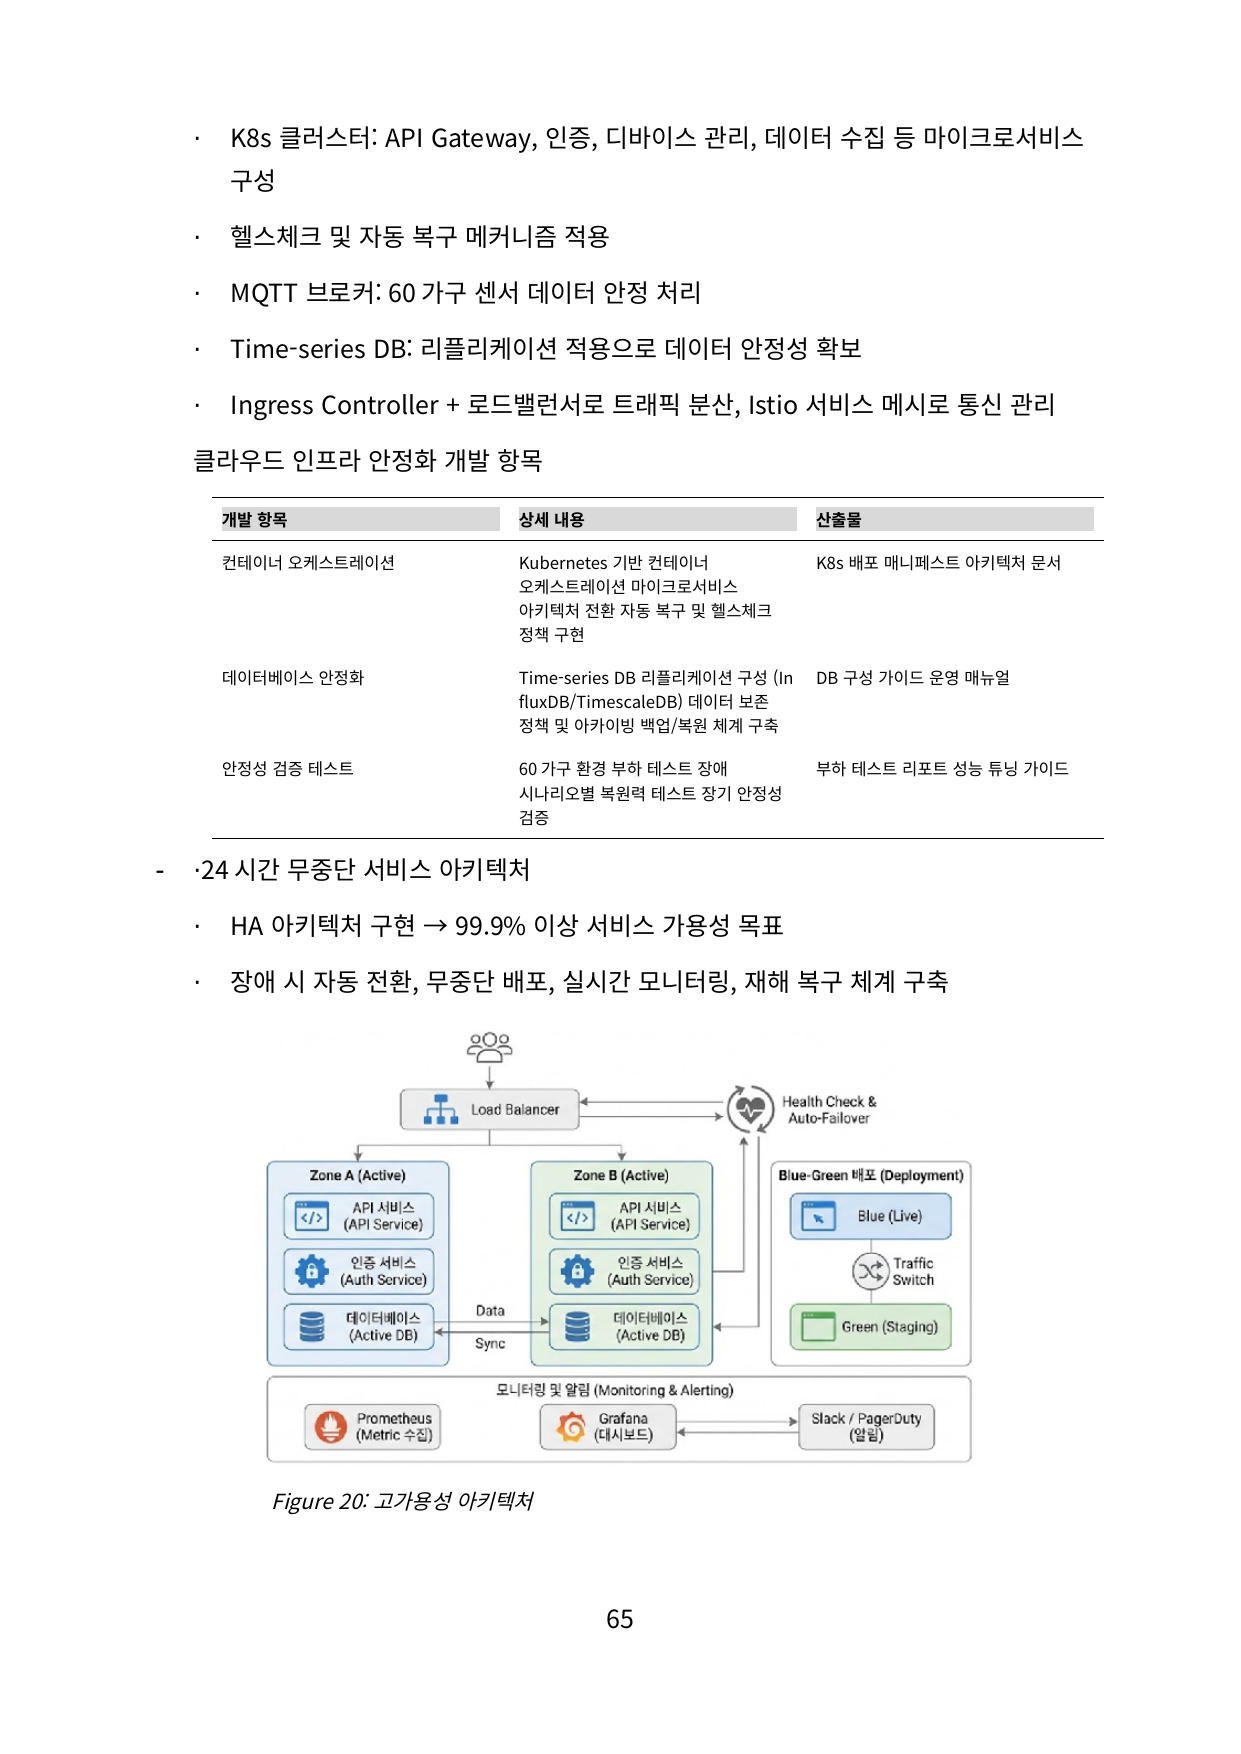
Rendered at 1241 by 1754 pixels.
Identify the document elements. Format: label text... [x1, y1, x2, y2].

list Time-series DB: 리플리케이션 적용으로 데이터 안정성 확보 [193, 329, 1122, 366]
table_header 산출물 [806, 498, 1103, 540]
table_cell DB 구성 가이드 운영 매뉴얼 [806, 656, 1103, 747]
list ⋅24시간 무중단 서비스 아키텍처 [156, 850, 1122, 886]
table_header 상세 내용 [509, 498, 806, 540]
list 장애 시 자동 전환, 무중단 배포, 실시간 모니터링, 재해 복구 체계 구축 [193, 962, 1122, 998]
table_cell 60가구 환경 부하 테스트 장애 시나리오별 복원력 테스트 장기 안정성 검증 [509, 747, 806, 838]
list Figure 29: 고가용성 아키텍처 [266, 1467, 974, 1515]
table_cell 데이터베이스 안정화 [212, 656, 509, 747]
table_cell 부하 테스트 리포트 성능 튜닝 가이드 [806, 747, 1103, 838]
list MQTT 브로커: 60가구 센서 데이터 안정 처리 [193, 273, 1122, 310]
list 헬스체크 및 자동 복구 메커니즘 적용 [193, 217, 1122, 254]
list Ingress Controller + 로드밸런서로 트래픽 분산, Istio 서비스 메시로 통신 관리 [193, 385, 1122, 422]
table_cell Kubernetes 기반 컨테이너 오케스트레이션 마이크로서비스 아키텍처 전환 자동 복구 및 헬스체크 정책 구현 [509, 541, 806, 656]
table_header 개발 항목 [212, 498, 509, 540]
list K8s 클러스터: API Gateway, 인증, 디바이스 관리, 데이터 수집 등 마이크로서비스 구성 [193, 118, 1122, 198]
table_cell 안정성 검증 테스트 [212, 747, 509, 838]
table_cell K8s 배포 매니페스트 아키텍처 문서 [806, 541, 1103, 656]
table_cell Time-series DB 리플리케이션 구성 (InfluxDB/TimescaleDB) 데이터 보존 정책 및 아카이빙 백업/복원 체계 구축 [509, 656, 806, 747]
list 클라우드 인프라 안정화 개발 항목 [156, 441, 1122, 477]
list HA 아키텍처 구현 → 99.9% 이상 서비스 가용성 목표 [193, 906, 1122, 942]
table_cell 컨테이너 오케스트레이션 [212, 541, 509, 656]
